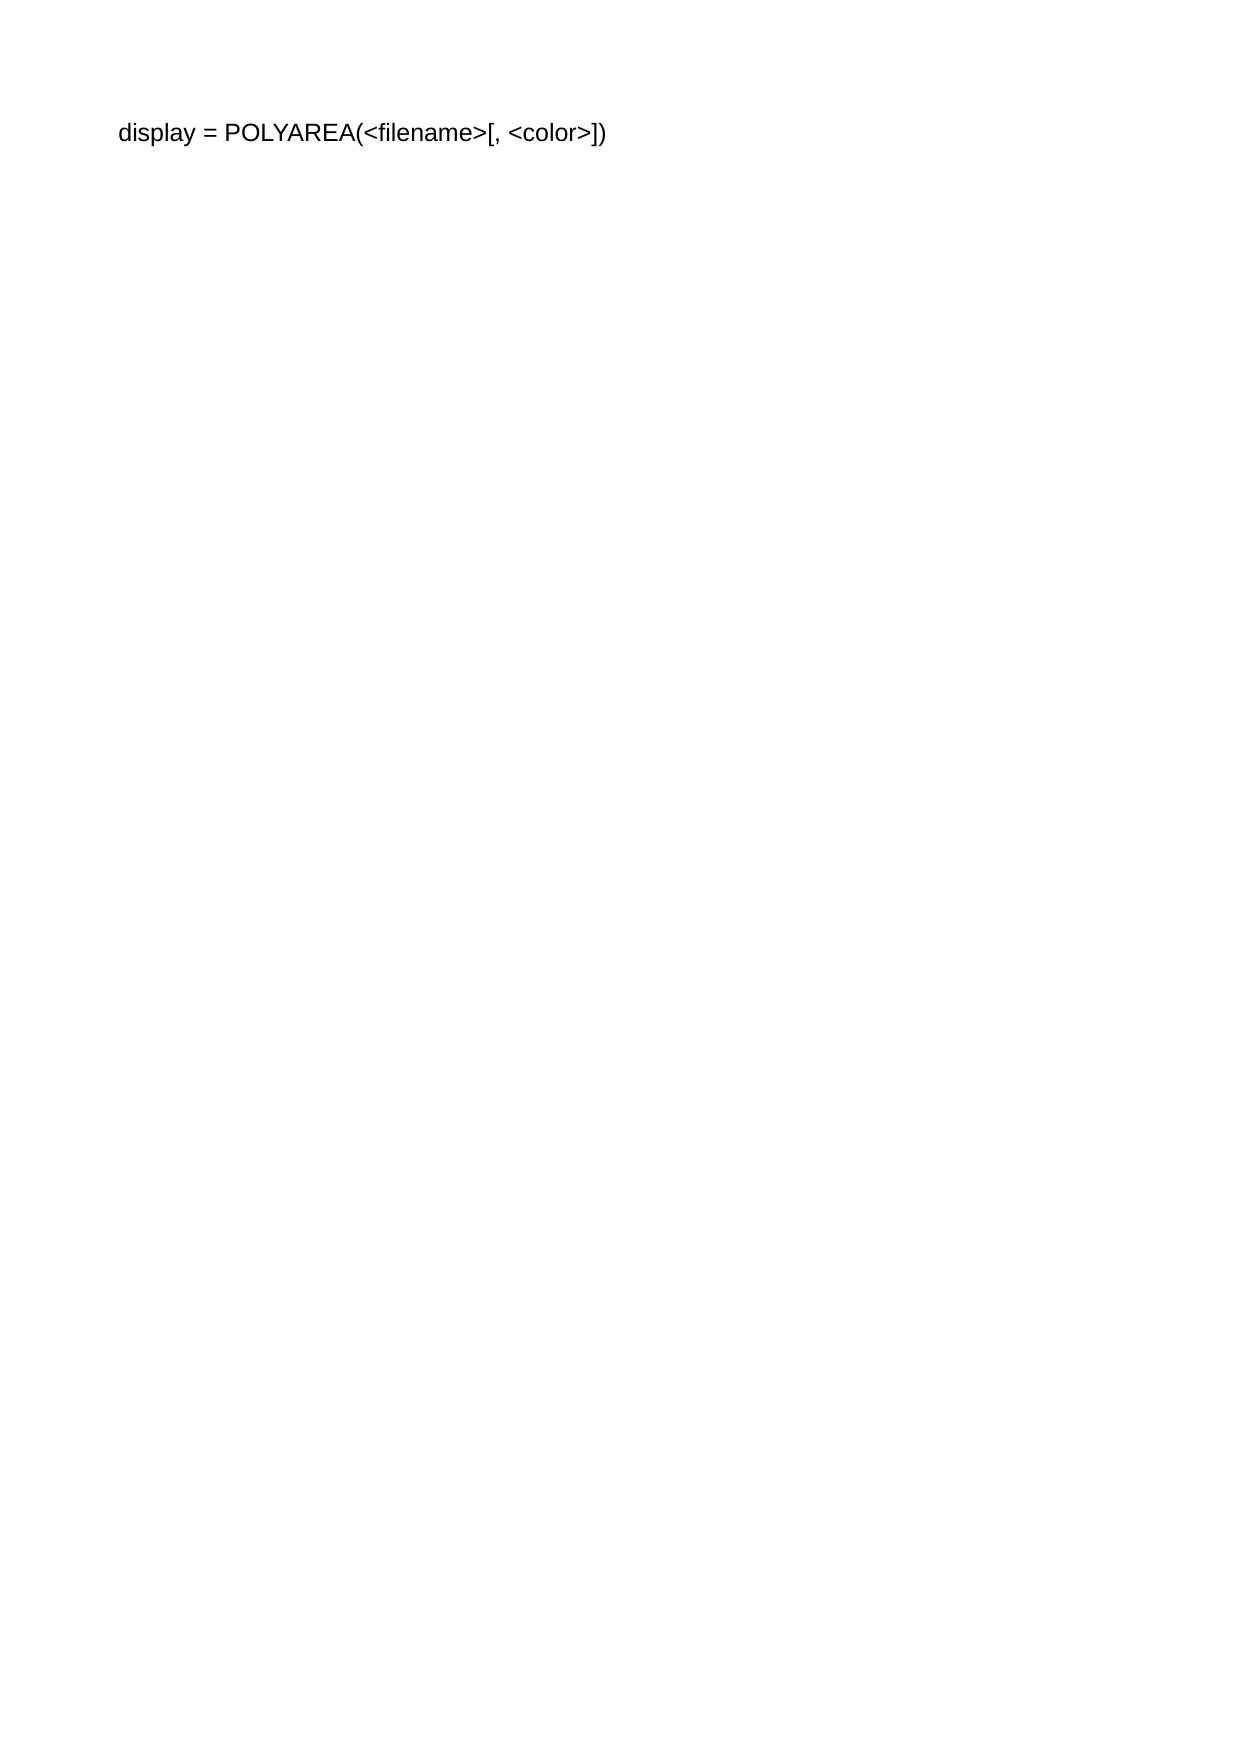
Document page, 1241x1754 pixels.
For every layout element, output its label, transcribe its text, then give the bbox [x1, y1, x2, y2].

text display = POLYAREA(<filename>[, <color>]) [118, 118, 1122, 147]
